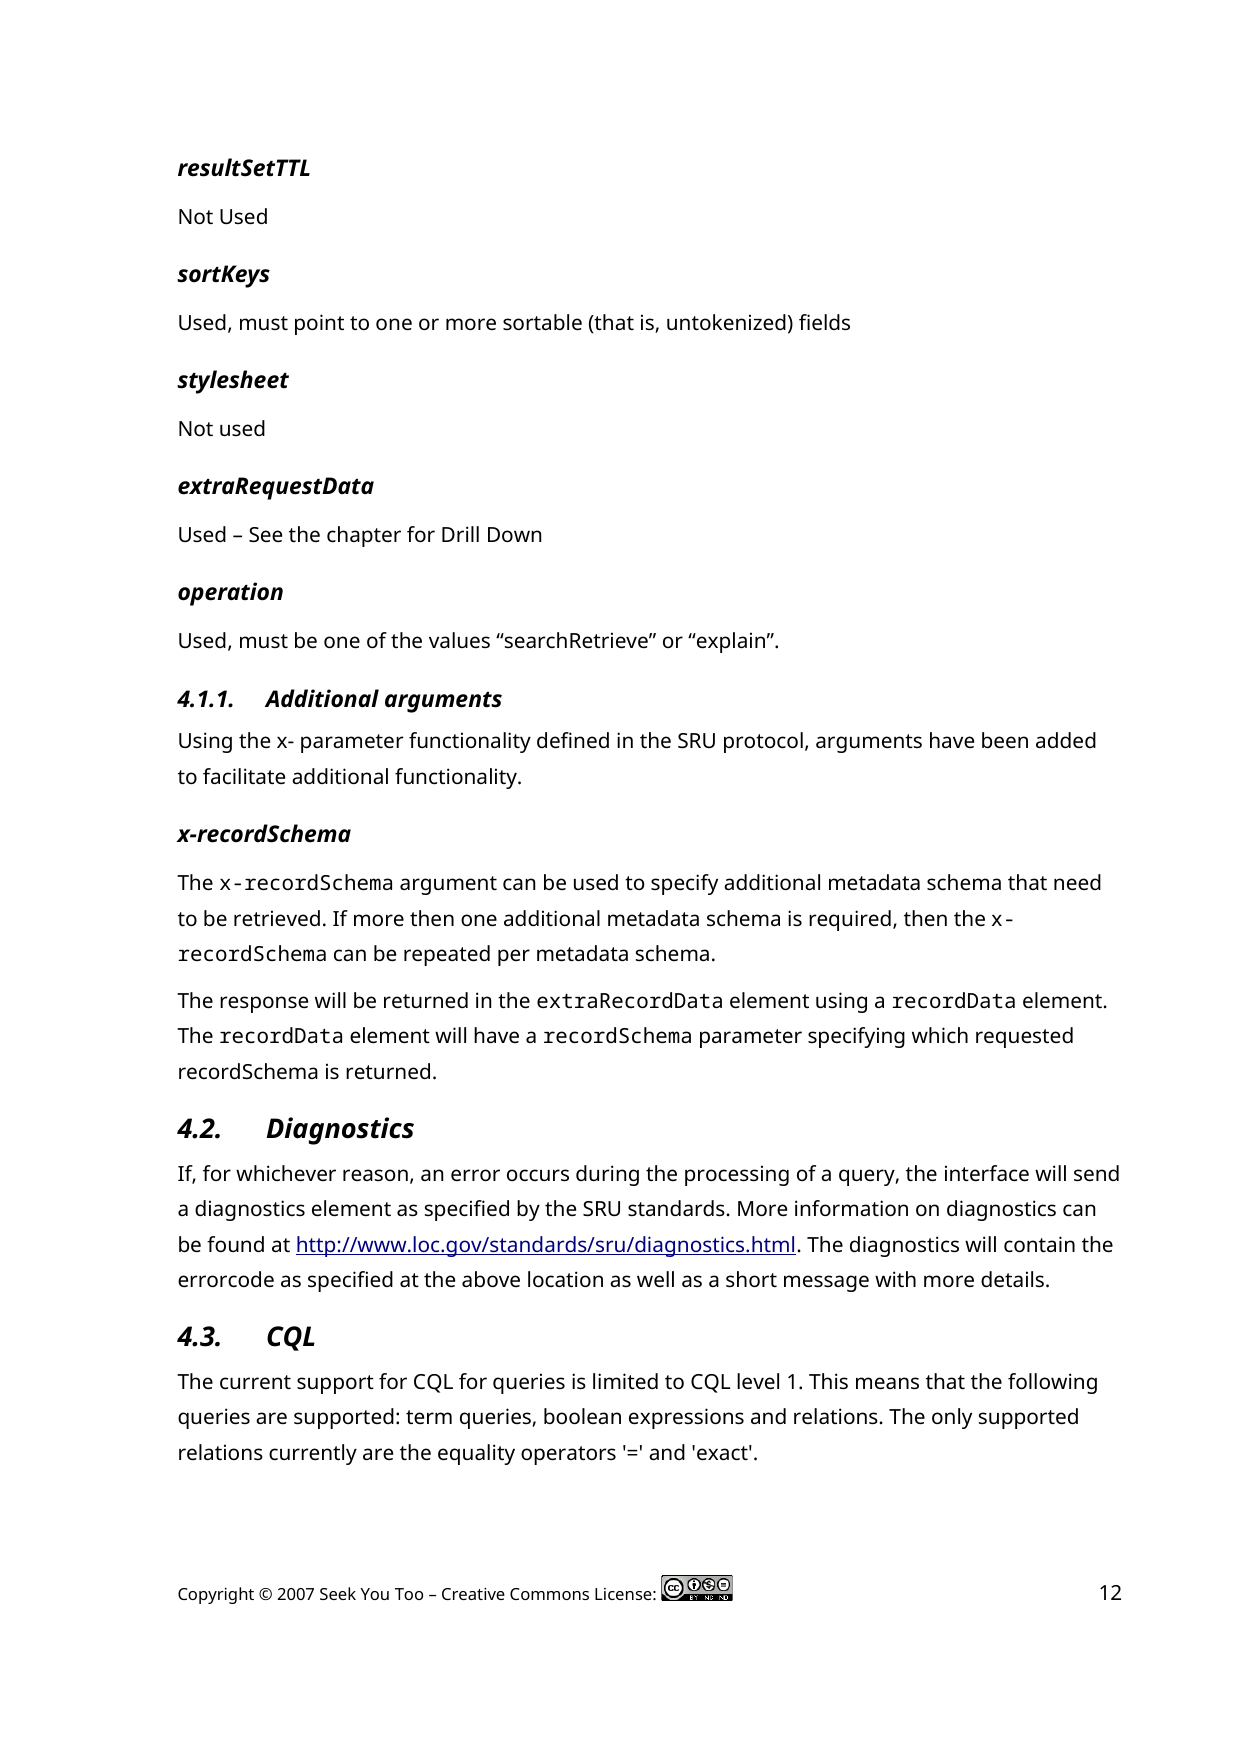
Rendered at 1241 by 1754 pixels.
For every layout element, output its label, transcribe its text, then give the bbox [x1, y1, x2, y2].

subtitle Additional arguments [177, 678, 1122, 714]
picture [661, 1575, 733, 1601]
text The response will be returned in the extraRecordData element using a recordData element. The recordData element will have a recordSchema parameter specifying which requested recordSchema is returned. [177, 979, 1122, 1086]
subtitle Diagnostics [177, 1109, 1122, 1146]
subtitle CQL [177, 1317, 1122, 1354]
subtitle resultSetTTL [177, 148, 1122, 183]
text Used – See the chapter for Drill Down [177, 513, 1122, 549]
text Using the x- parameter functionality defined in the SRU protocol, arguments have been added to facilitate additional functionality. [177, 720, 1122, 791]
text The x-recordSchema argument can be used to specify additional metadata schema that need to be retrieved. If more then one additional metadata schema is required, then the x-recordSchema can be repeated per metadata schema. [177, 861, 1122, 967]
text If, for whichever reason, an error occurs during the processing of a query, the interface will send a diagnostics element as specified by the SRU standards. More information on diagnostics can be found at http://www.loc.gov/standards/sru/diagnostics.html. The diagnostics will contain the errorcode as specified at the above location as well as a short message with more details. [177, 1152, 1122, 1293]
subtitle sortKeys [177, 254, 1122, 289]
subtitle x-recordSchema [177, 814, 1122, 849]
text Used, must point to one or more sortable (that is, untokenized) fields [177, 301, 1122, 336]
subtitle operation [177, 572, 1122, 608]
subtitle extraRequestData [177, 466, 1122, 501]
subtitle stylesheet [177, 360, 1122, 395]
text The current support for CQL for queries is limited to CQL level 1. This means that the following queries are supported: term queries, boolean expressions and relations. The only supported relations currently are the equality operators '=' and 'exact'. [177, 1360, 1122, 1466]
text Not used [177, 407, 1122, 442]
text Used, must be one of the values “searchRetrieve” or “explain”. [177, 619, 1122, 655]
text Not Used [177, 195, 1122, 230]
